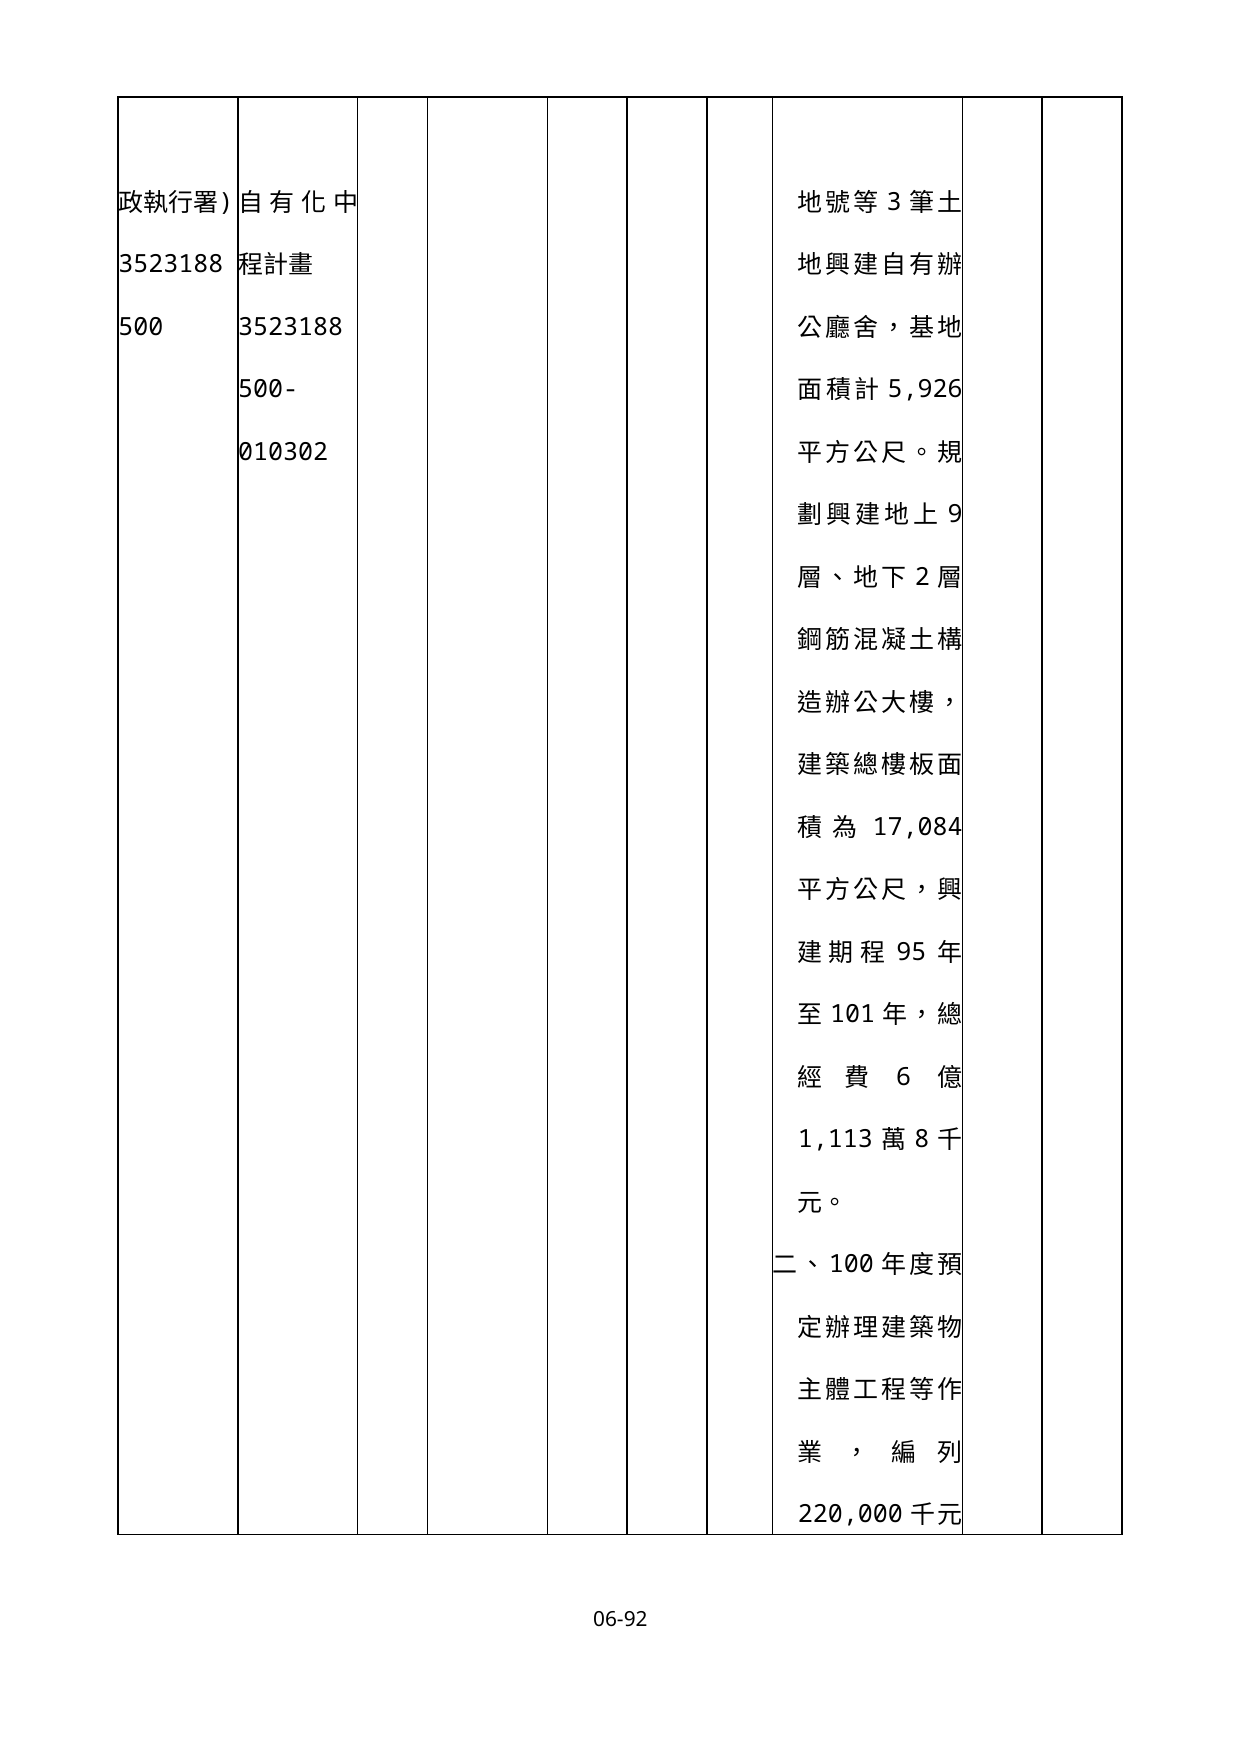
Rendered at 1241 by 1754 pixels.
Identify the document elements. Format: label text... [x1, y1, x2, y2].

table_cell 政執行署) 3523188500 [119, 98, 237, 1534]
table_cell [428, 98, 547, 1534]
table_cell [708, 98, 772, 1534]
table_cell [628, 98, 706, 1534]
table_cell 地號等3筆土地興建自有辦公廳舍，基地面積計5,926平方公尺。規劃興建地上9層、地下2層鋼筋混凝土構造辦公大樓，建築總樓板面積為17,084平方公尺，興建期程95年至101年，總經費6億1,113萬8千元。 二、100年度預定辦理建築物主體工程等作業，編列220,000千元 [773, 98, 962, 1534]
table_cell [1043, 98, 1121, 1534]
table_cell 自有化中程計畫 3523188500-010302 [239, 98, 357, 1534]
table_cell [548, 98, 626, 1534]
table_cell [963, 98, 1041, 1534]
table_cell [358, 98, 427, 1534]
